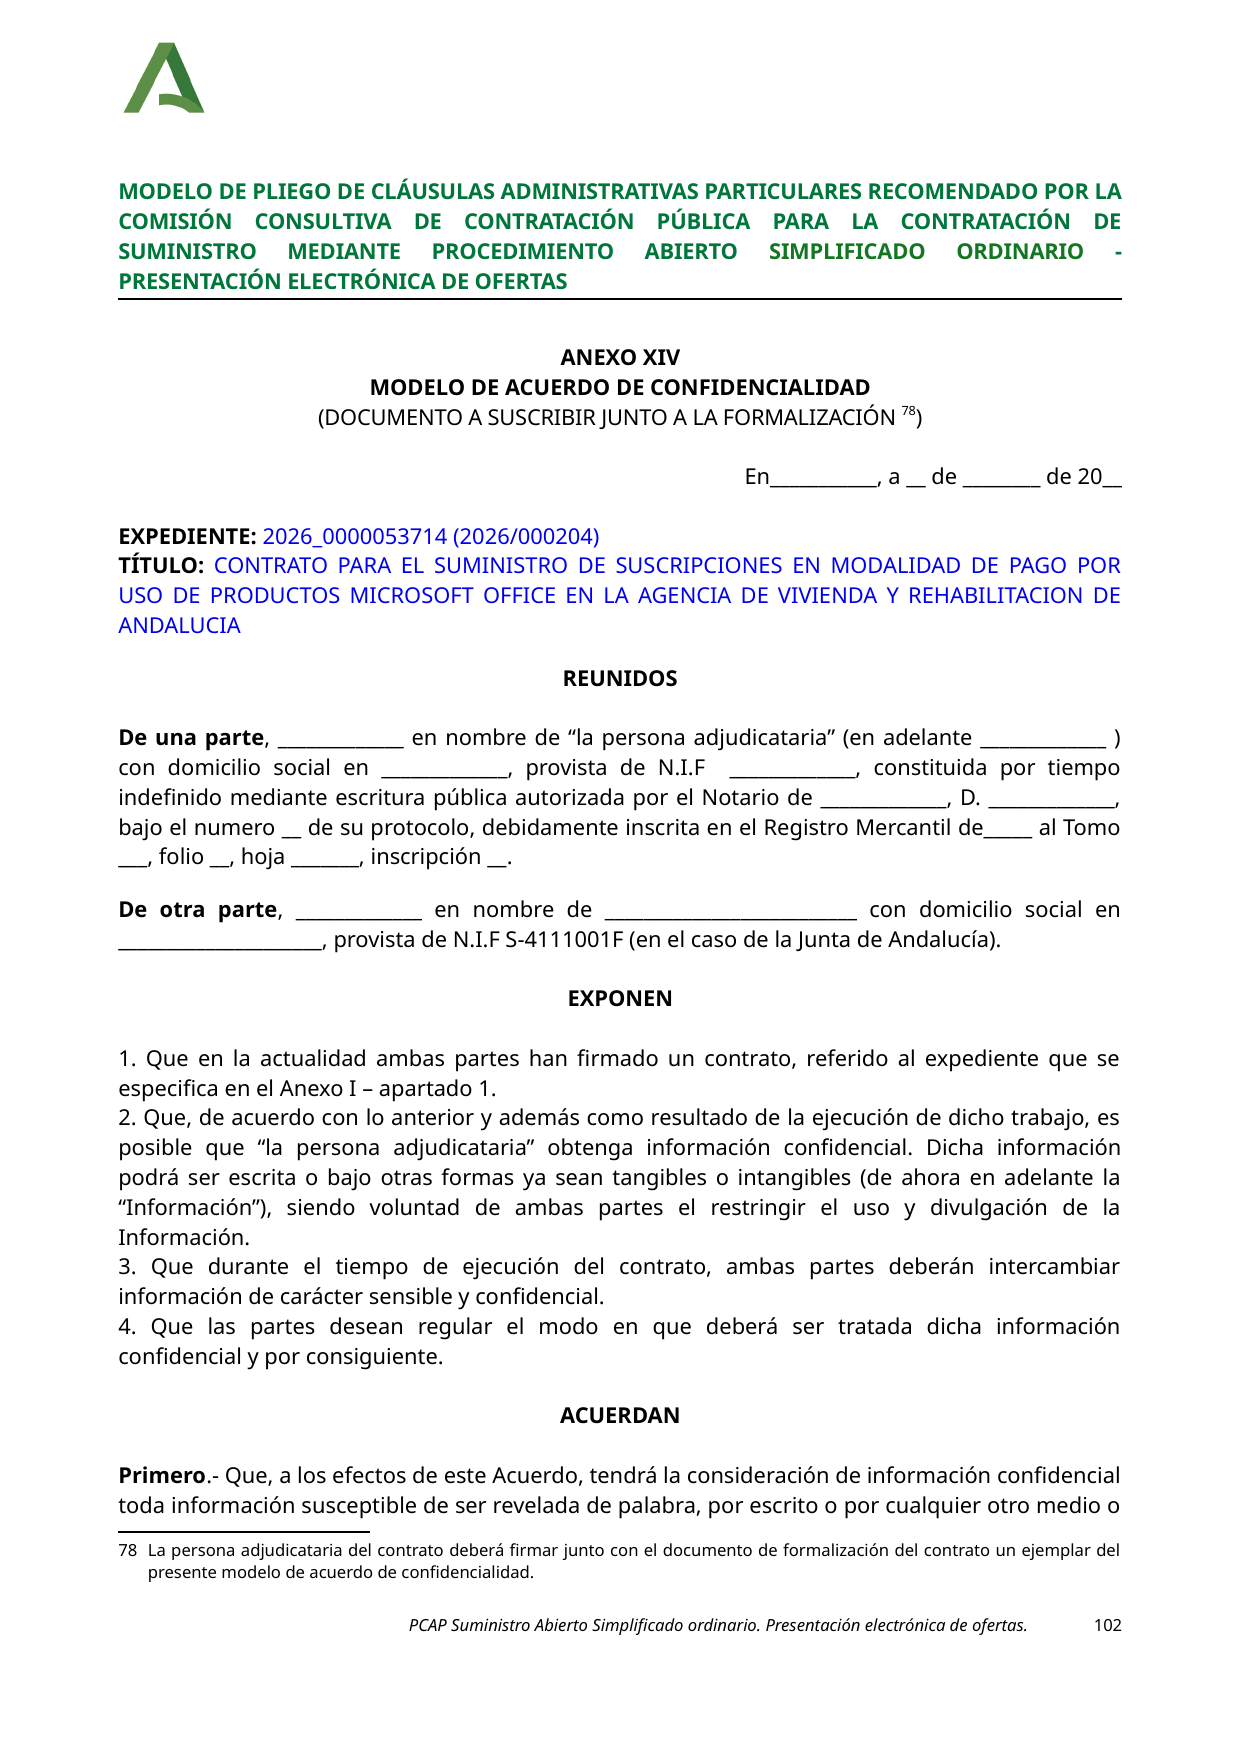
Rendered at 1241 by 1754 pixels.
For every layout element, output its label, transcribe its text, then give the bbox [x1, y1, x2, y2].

text EXPONEN [118, 983, 1122, 1013]
text La persona adjudicataria del contrato deberá firmar junto con el documento de formalización del contrato un ejemplar del presente modelo de acuerdo de confidencialidad. [118, 1538, 1122, 1584]
text MODELO DE PLIEGO DE CLÁUSULAS ADMINISTRATIVAS PARTICULARES RECOMENDADO POR LA COMISIÓN CONSULTIVA DE CONTRATACIÓN PÚBLICA PARA LA CONTRATACIÓN DE SUMINISTRO MEDIANTE PROCEDIMIENTO ABIERTO SIMPLIFICADO ORDINARIO - PRESENTACIÓN ELECTRÓNICA DE OFERTAS [118, 176, 1122, 298]
text De una parte, _____________ en nombre de “la persona adjudicataria” (en adelante _____________ ) con domicilio social en _____________, provista de N.I.F _____________, constituida por tiempo indefinido mediante escritura pública autorizada por el Notario de _____________, D. _____________, bajo el numero __ de su protocolo, debidamente inscrita en el Registro Mercantil de_____ al Tomo ___, folio __, hoja _______, inscripción __. [118, 722, 1122, 871]
text 1. Que en la actualidad ambas partes han firmado un contrato, referido al expediente que se especifica en el Anexo I – apartado 1. [118, 1043, 1122, 1102]
text En___________, a __ de ________ de 20__ [118, 461, 1122, 491]
text TÍTULO: CONTRATO PARA EL SUMINISTRO DE SUSCRIPCIONES EN MODALIDAD DE PAGO POR USO DE PRODUCTOS MICROSOFT OFFICE EN LA AGENCIA DE VIVIENDA Y REHABILITACION DE ANDALUCIA [118, 551, 1122, 640]
text 4. Que las partes desean regular el modo en que deberá ser tratada dicha información confidencial y por consiguiente. [118, 1311, 1122, 1371]
text Primero.- Que, a los efectos de este Acuerdo, tendrá la consideración de información confidencial toda información susceptible de ser revelada de palabra, por escrito o por cualquier otro medio o [118, 1460, 1122, 1519]
text EXPEDIENTE: 2026_0000053714 (2026/000204) [118, 521, 1122, 551]
text ANEXO XIV [118, 342, 1122, 372]
text 3. Que durante el tiempo de ejecución del contrato, ambas partes deberán intercambiar información de carácter sensible y confidencial. [118, 1251, 1122, 1311]
text 2. Que, de acuerdo con lo anterior y además como resultado de la ejecución de dicho trabajo, es posible que “la persona adjudicataria” obtenga información confidencial. Dicha información podrá ser escrita o bajo otras formas ya sean tangibles o intangibles (de ahora en adelante la “Información”), siendo voluntad de ambas partes el restringir el uso y divulgación de la Información. [118, 1102, 1122, 1251]
text De otra parte, _____________ en nombre de __________________________ con domicilio social en _____________________, provista de N.I.F S-4111001F (en el caso de la Junta de Andalucía). [118, 894, 1122, 953]
text (DOCUMENTO A SUSCRIBIR JUNTO A LA FORMALIZACIÓN ) [118, 402, 1122, 431]
picture [119, 38, 209, 117]
text ACUERDAN [118, 1400, 1122, 1430]
text REUNIDOS [118, 663, 1122, 692]
text MODELO DE ACUERDO DE CONFIDENCIALIDAD [118, 372, 1122, 402]
